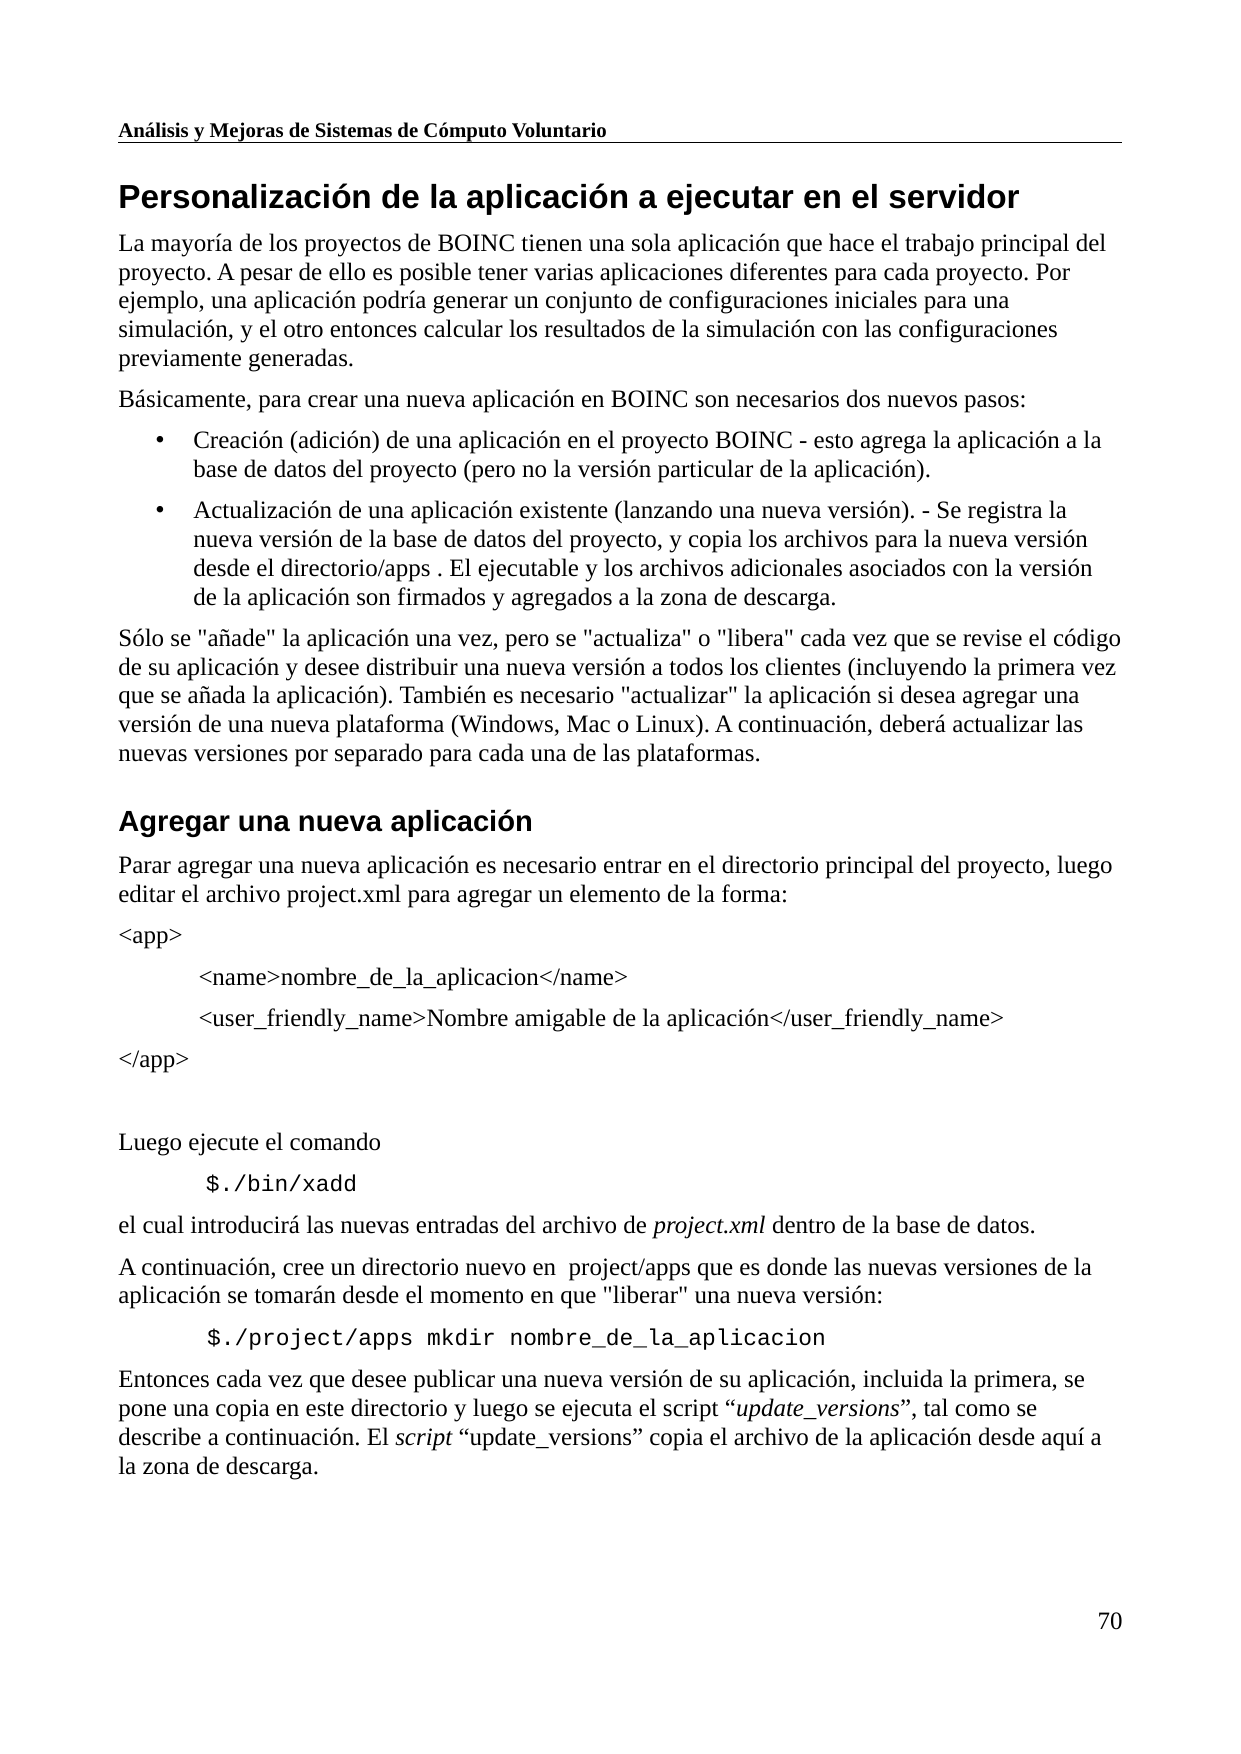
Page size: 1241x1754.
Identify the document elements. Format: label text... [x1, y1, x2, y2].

text <name>nombre_de_la_aplicacion</name> [118, 962, 1122, 990]
text $./bin/xadd [118, 1168, 1122, 1198]
text el cual introducirá las nuevas entradas del archivo de project.xml dentro de la base de datos. [118, 1211, 1122, 1239]
text <app> [118, 920, 1122, 949]
text <user_friendly_name>Nombre amigable de la aplicación</user_friendly_name> [118, 1003, 1122, 1032]
text Entonces cada vez que desee publicar una nueva versión de su aplicación, incluida la primera, se pone una copia en este directorio y luego se ejecuta el script “update_versions”, tal como se describe a continuación. El script “update_versions” copia el archivo de la aplicación desde aquí a la zona de descarga. [118, 1364, 1122, 1479]
subtitle Personalización de la aplicación a ejecutar en el servidor [118, 177, 1122, 216]
text Básicamente, para crear una nueva aplicación en BOINC son necesarios dos nuevos pasos: [118, 384, 1122, 413]
subtitle Agregar una nueva aplicación [118, 804, 1122, 838]
text </app> [118, 1044, 1122, 1073]
list Actualización de una aplicación existente (lanzando una nueva versión). - Se registra la nueva versión de la base de datos del proyecto, y copia los archivos para la nueva versión desde el directorio/apps . El ejecutable y los archivos adicionales asociados con la versión de la aplicación son firmados y agregados a la zona de descarga. [156, 496, 1122, 611]
text A continuación, cree un directorio nuevo en project/apps que es donde las nuevas versiones de la aplicación se tomarán desde el momento en que "liberar" una nueva versión: [118, 1252, 1122, 1309]
list Creación (adición) de una aplicación en el proyecto BOINC - esto agrega la aplicación a la base de datos del proyecto (pero no la versión particular de la aplicación). [156, 426, 1122, 483]
text Parar agregar una nueva aplicación es necesario entrar en el directorio principal del proyecto, luego editar el archivo project.xml para agregar un elemento de la forma: [118, 850, 1122, 908]
text La mayoría de los proyectos de BOINC tienen una sola aplicación que hace el trabajo principal del proyecto. A pesar de ello es posible tener varias aplicaciones diferentes para cada proyecto. Por ejemplo, una aplicación podría generar un conjunto de configuraciones iniciales para una simulación, y el otro entonces calcular los resultados de la simulación con las configuraciones previamente generadas. [118, 228, 1122, 372]
text $./project/apps mkdir nombre_de_la_aplicacion [118, 1322, 1122, 1352]
text Luego ejecute el comando [118, 1127, 1122, 1155]
text Sólo se "añade" la aplicación una vez, pero se "actualiza" o "libera" cada vez que se revise el código de su aplicación y desee distribuir una nueva versión a todos los clientes (incluyendo la primera vez que se añada la aplicación). También es necesario "actualizar" la aplicación si desea agregar una versión de una nueva plataforma (Windows, Mac o Linux). A continuación, deberá actualizar las nuevas versiones por separado para cada una de las plataformas. [118, 623, 1122, 767]
